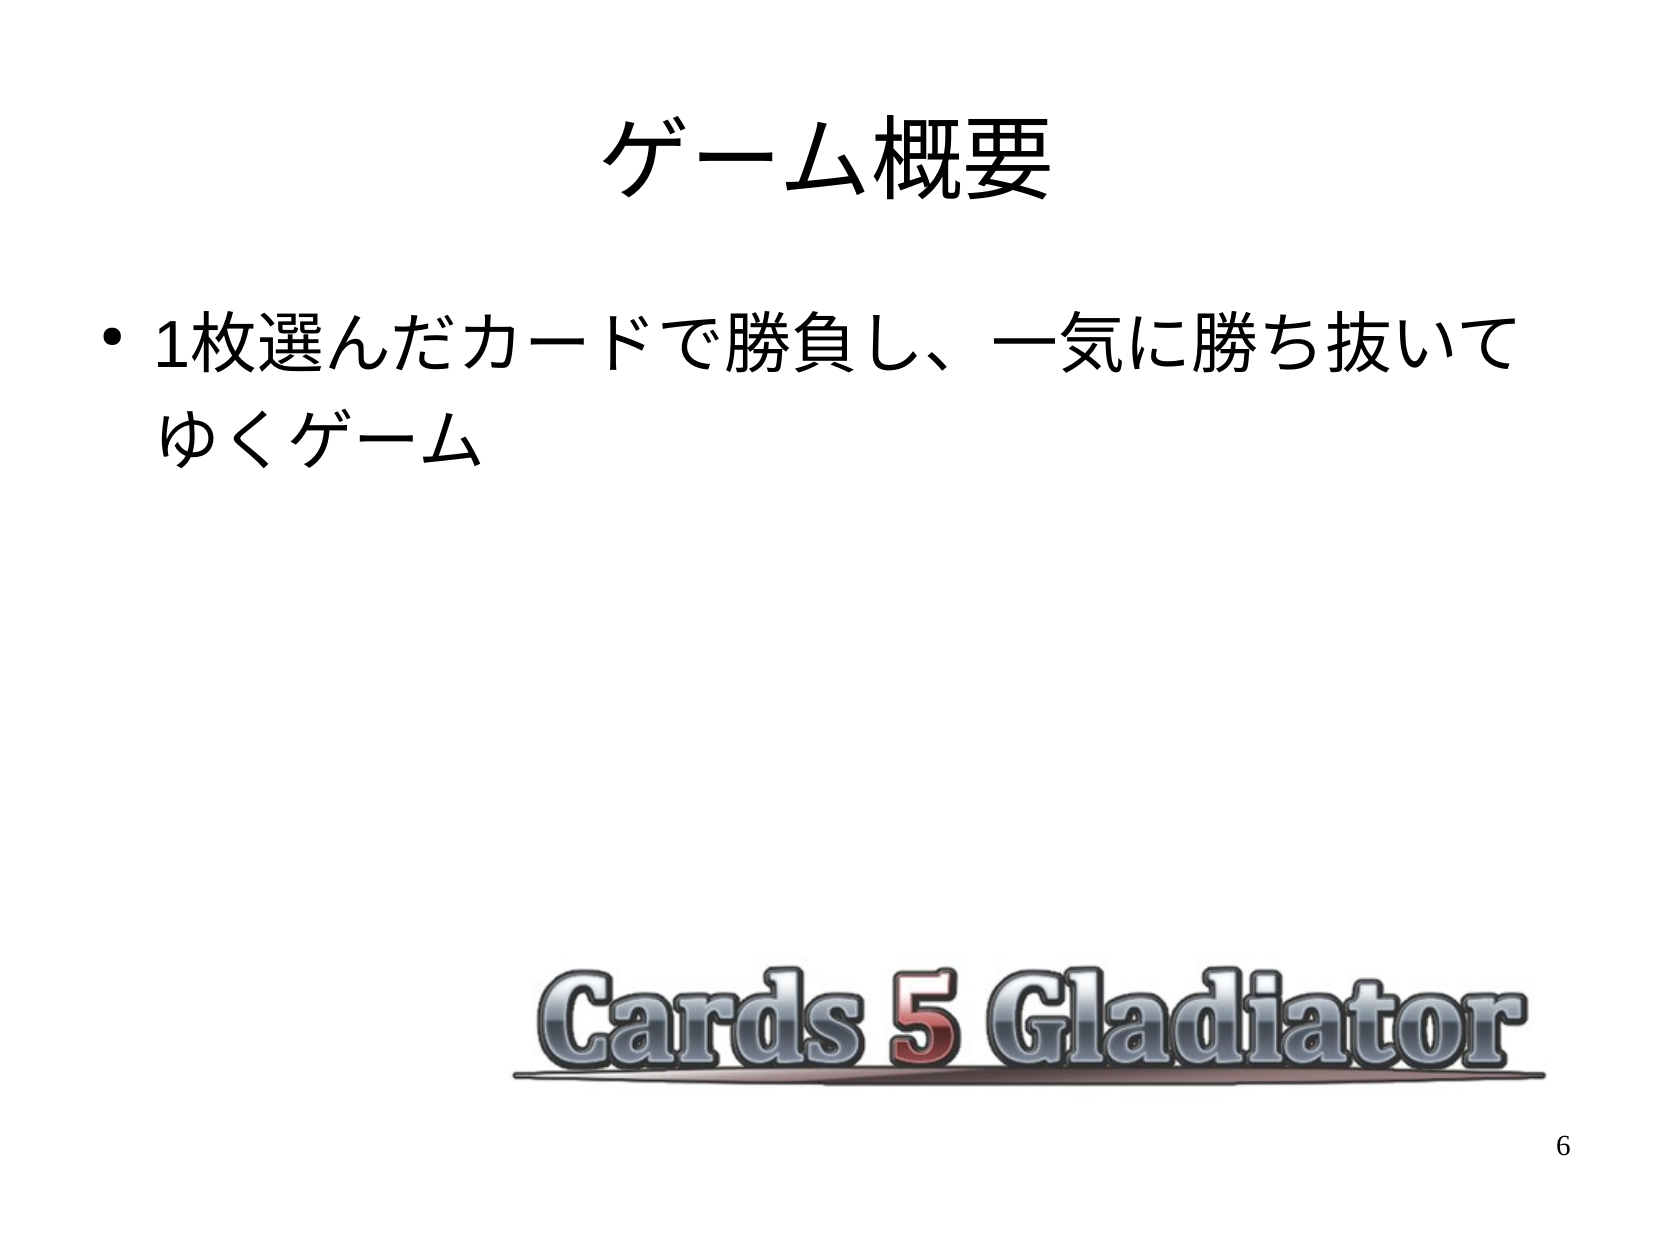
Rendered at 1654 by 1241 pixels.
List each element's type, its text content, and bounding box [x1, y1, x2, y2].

list 1枚選んだカードで勝負し、一気に勝ち抜いてゆくゲーム [82, 290, 1571, 1010]
picture [495, 956, 1560, 1099]
title ゲーム概要 [82, 49, 1571, 257]
